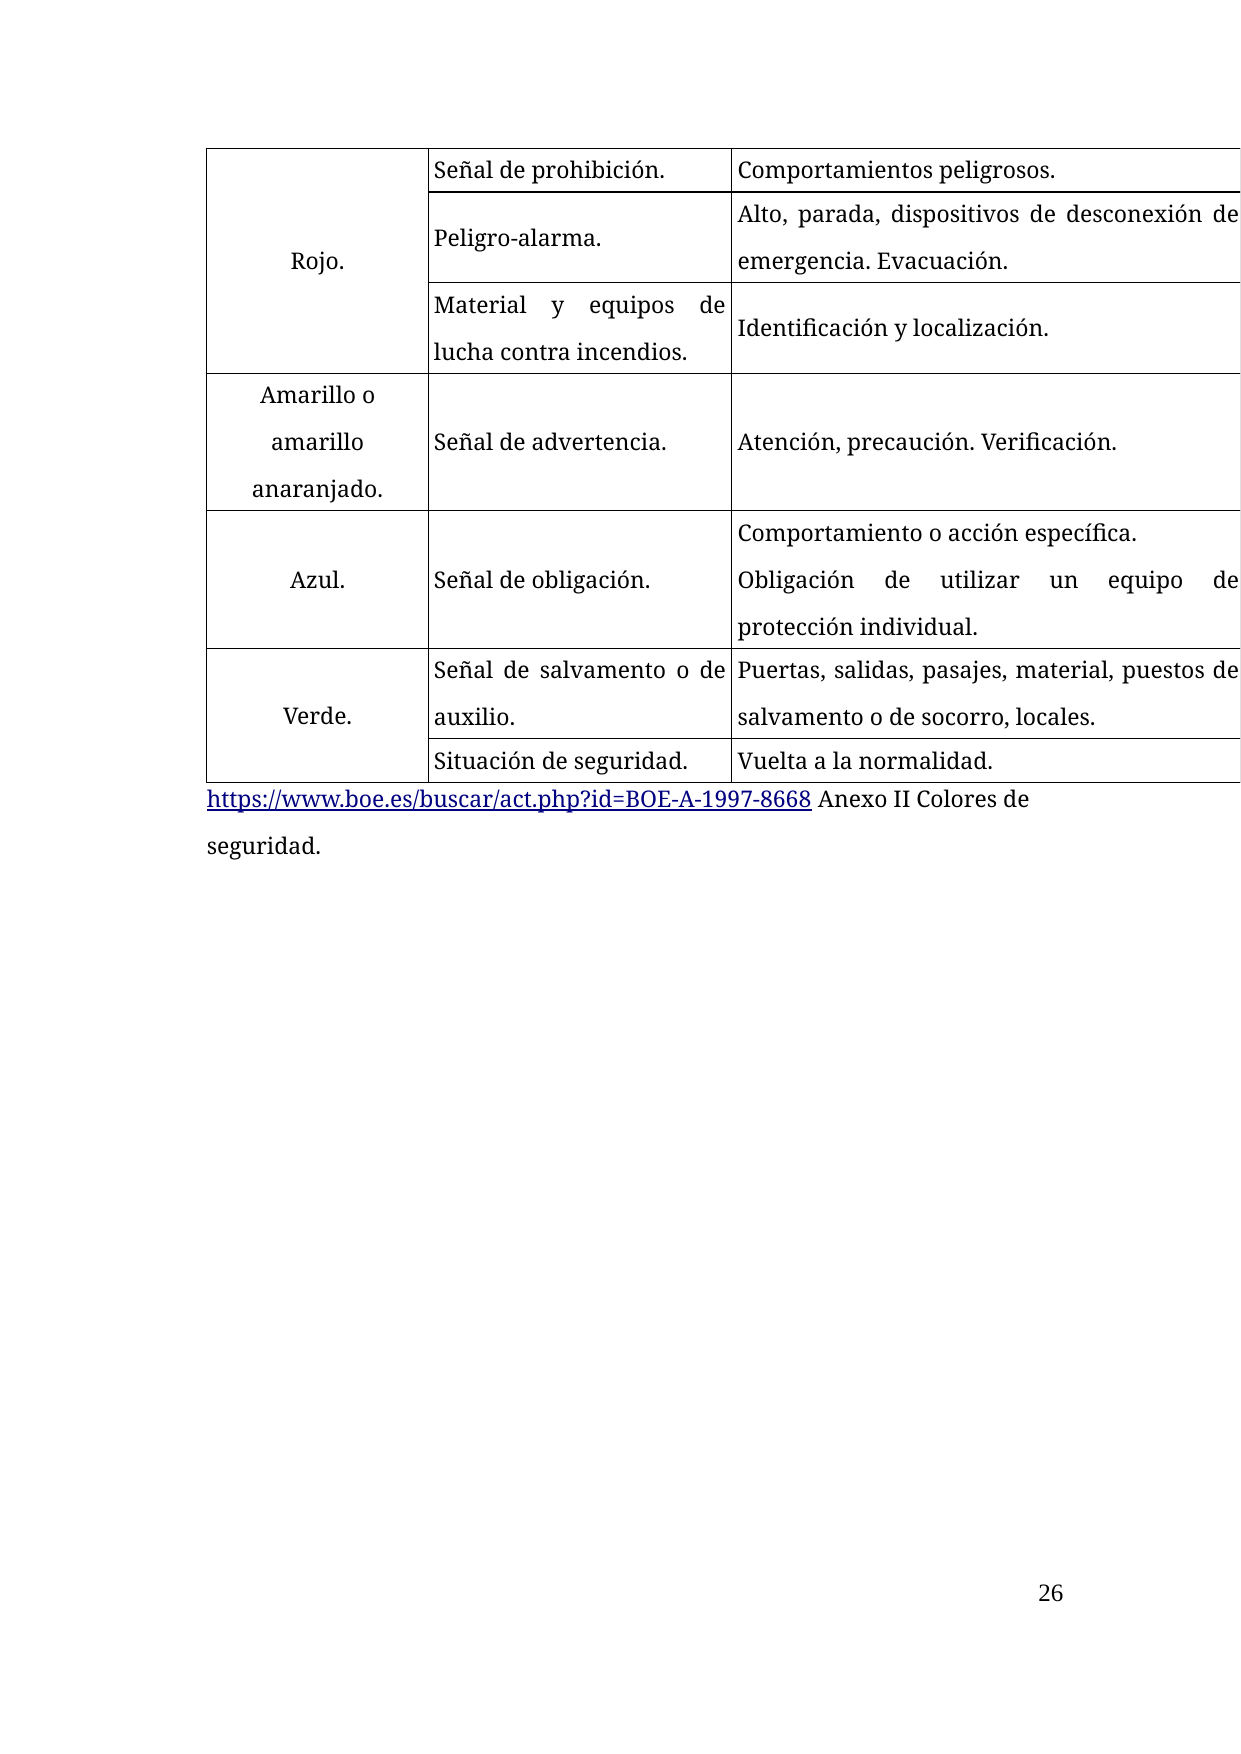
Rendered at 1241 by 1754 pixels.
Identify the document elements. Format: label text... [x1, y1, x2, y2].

table_cell Comportamiento o acción específica. Obligación de utilizar un equipo de protección individual. [732, 511, 1240, 648]
table_cell Material y equipos de lucha contra incendios. [429, 283, 731, 373]
table_cell Atención, precaución. Verificación. [732, 374, 1240, 510]
table_cell Azul. [207, 511, 428, 648]
text https://www.boe.es/buscar/act.php?id=BOE-A-1997-8668 Anexo II Colores de seguridad. [207, 783, 1063, 861]
table_cell Puertas, salidas, pasajes, material, puestos de salvamento o de socorro, locales. [732, 649, 1240, 738]
table_cell Rojo. [207, 149, 428, 373]
table_cell Identificación y localización. [732, 283, 1240, 373]
table_cell Peligro-alarma. [429, 193, 731, 282]
table_cell Amarillo o amarillo anaranjado. [207, 374, 428, 510]
table_cell Vuelta a la normalidad. [732, 739, 1240, 782]
table_cell Situación de seguridad. [429, 739, 731, 782]
table_cell Señal de obligación. [429, 511, 731, 648]
table_cell Señal de prohibición. [429, 149, 731, 191]
table_cell Señal de salvamento o de auxilio. [429, 649, 731, 738]
table_cell Comportamientos peligrosos. [732, 149, 1240, 191]
table_cell Verde. [207, 649, 428, 782]
table_cell Alto, parada, dispositivos de desconexión de emergencia. Evacuación. [732, 193, 1240, 282]
table_cell Señal de advertencia. [429, 374, 731, 510]
